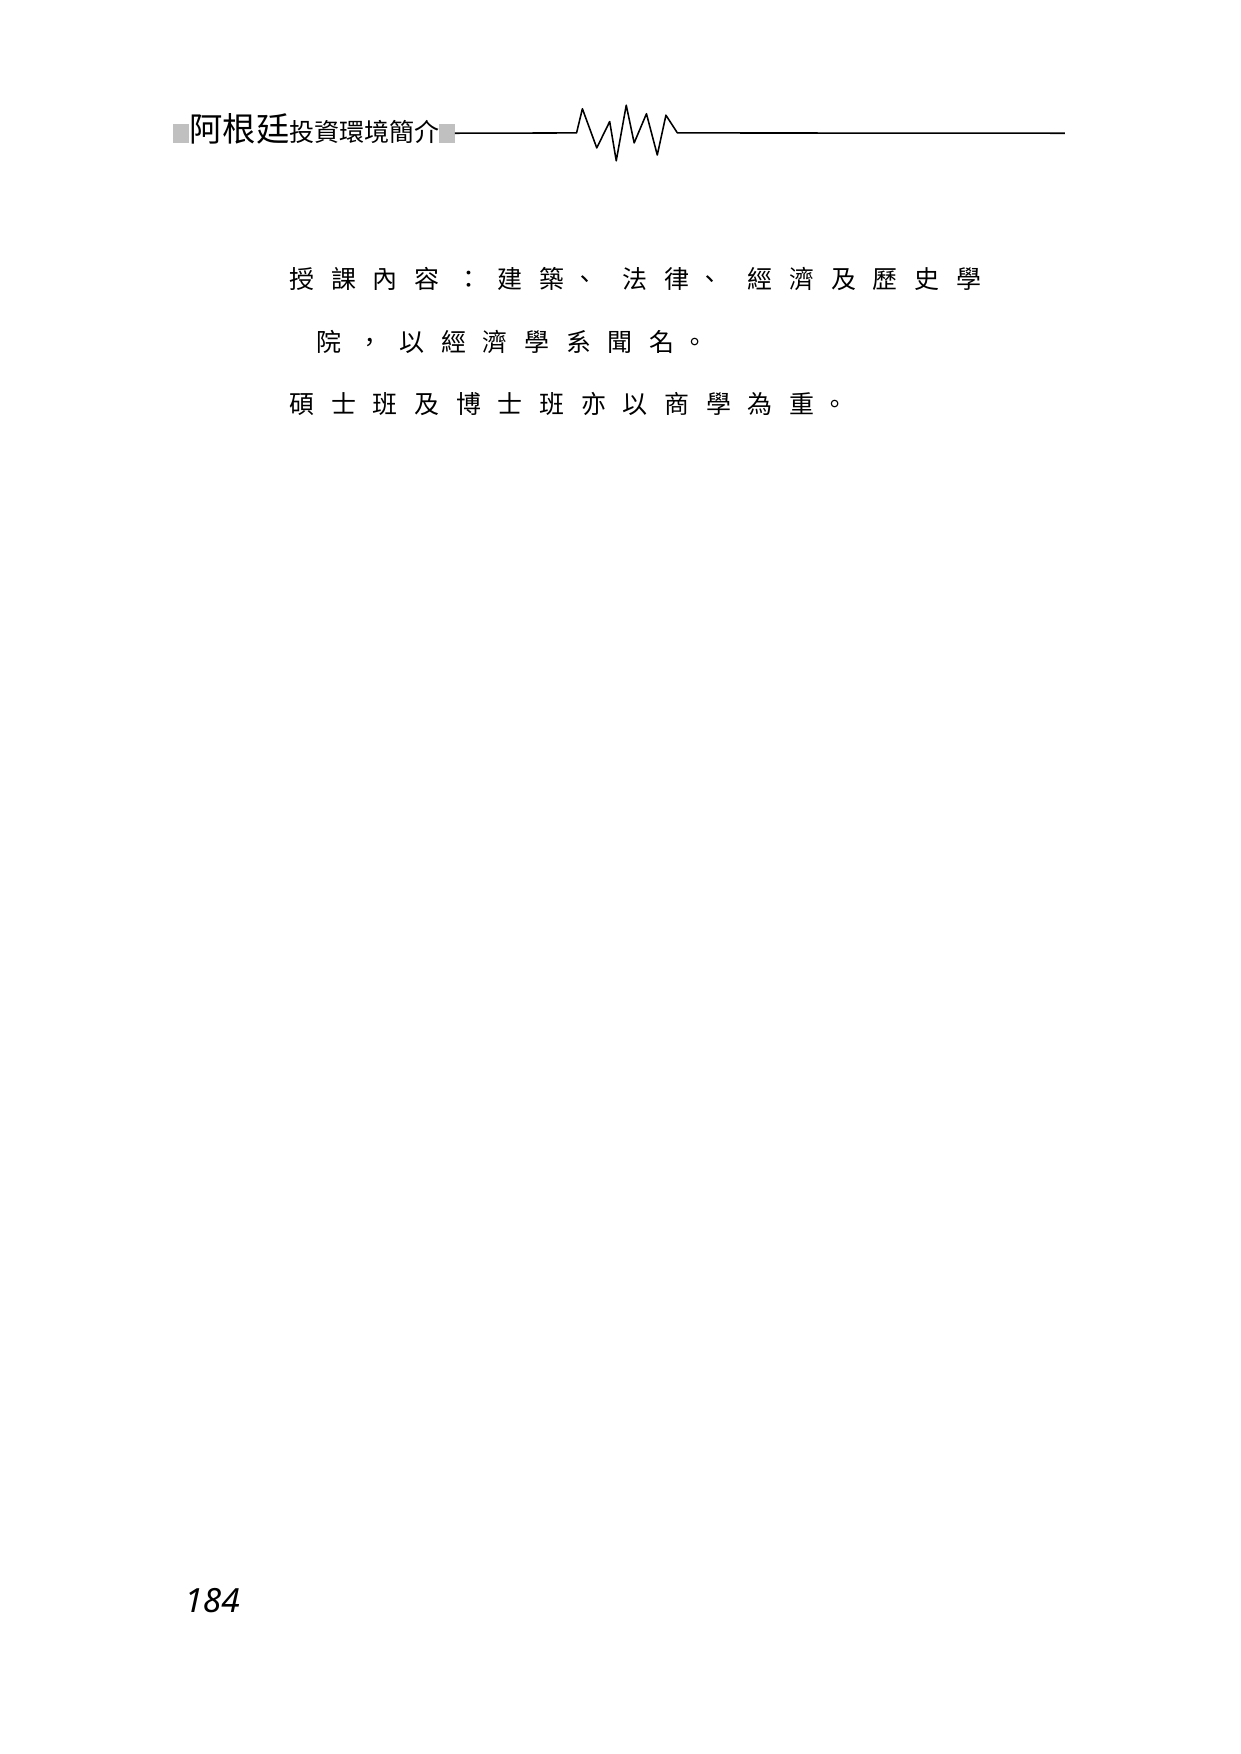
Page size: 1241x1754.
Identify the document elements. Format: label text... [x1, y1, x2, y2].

text 碩士班及博士班亦以商學為重。 [207, 361, 1058, 424]
text 授課內容：建築、法律、經濟及歷史學院，以經濟學系聞名。 [207, 236, 1058, 361]
